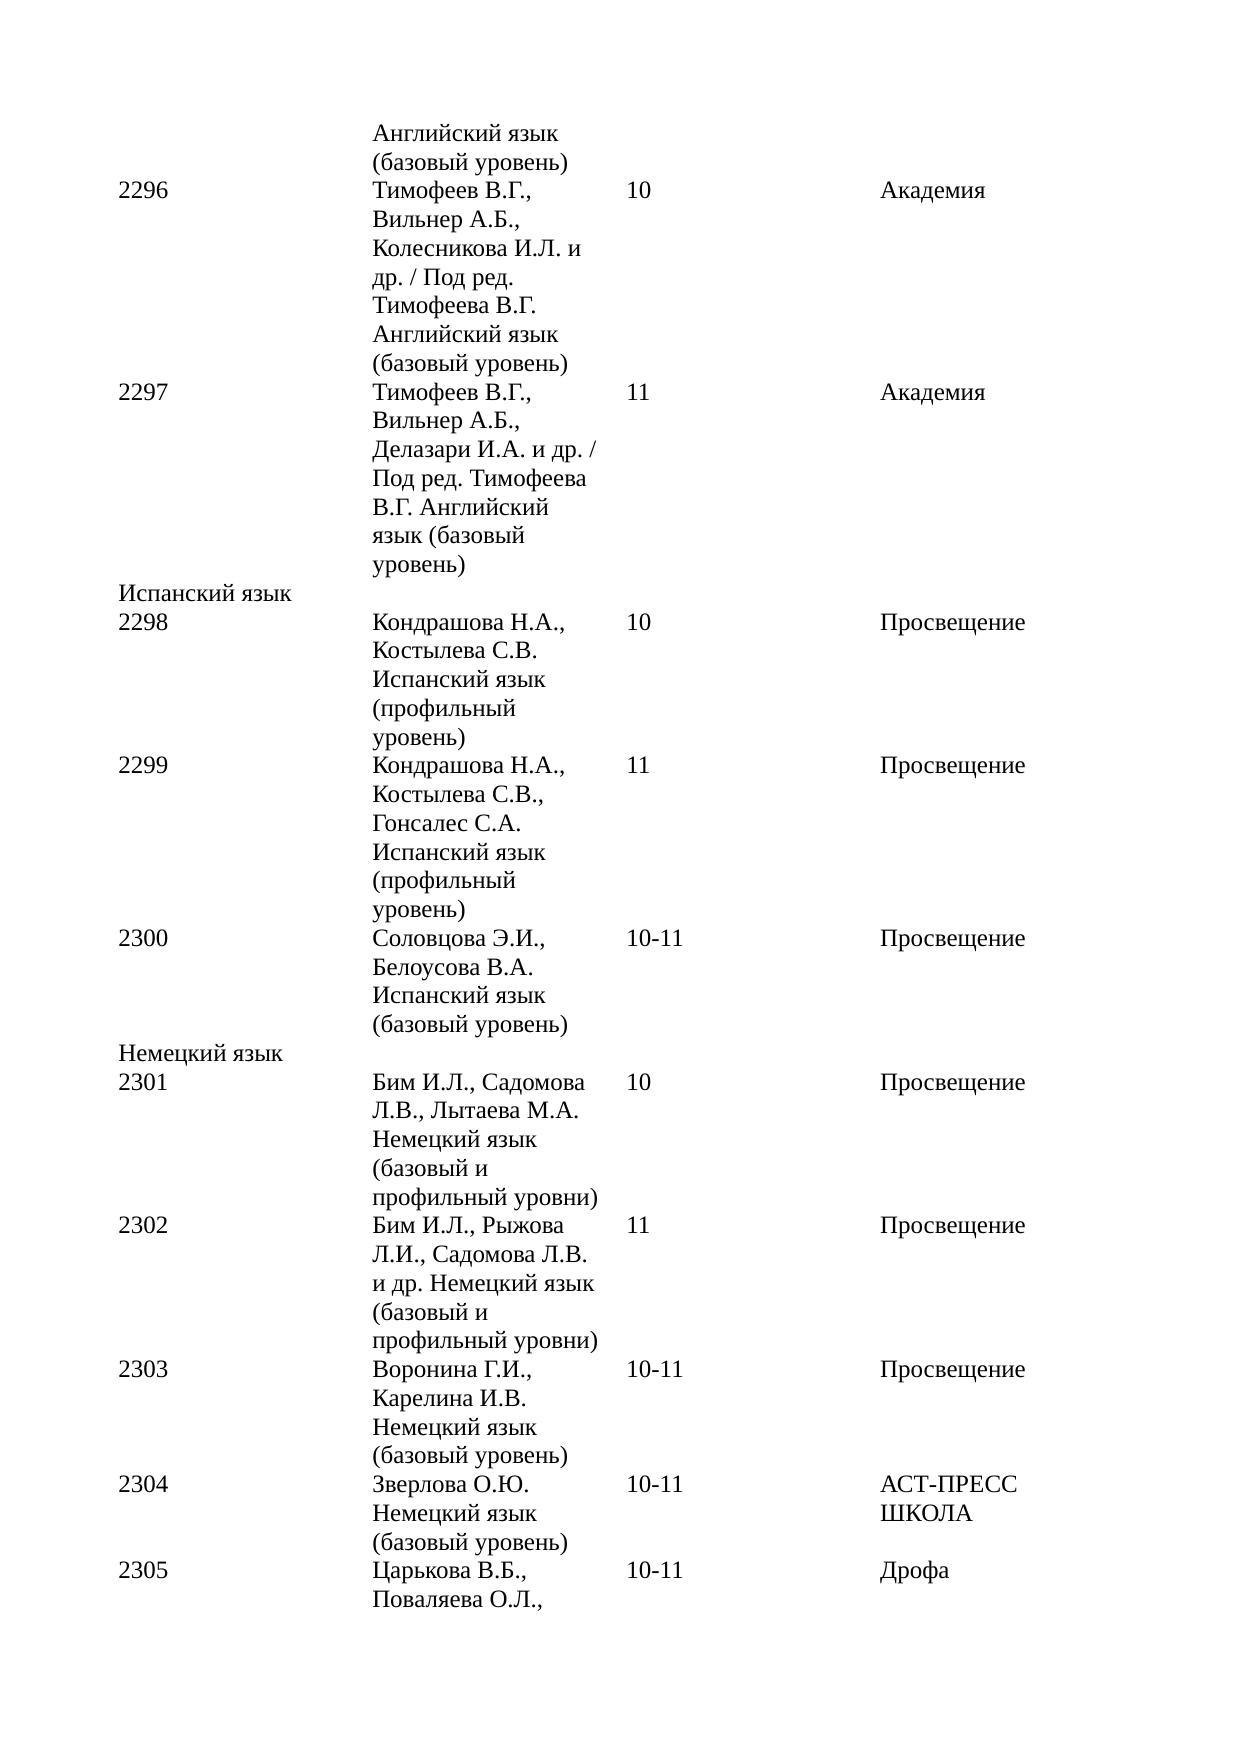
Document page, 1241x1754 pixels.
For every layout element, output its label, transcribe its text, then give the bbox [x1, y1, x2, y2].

table_cell Соловцова Э.И., Белоусова В.А. Испанский язык (базовый уровень) [361, 923, 615, 1038]
table_header Просвещение [869, 1067, 1123, 1211]
table_cell Воронина Г.И., Карелина И.В. Немецкий язык (базовый уровень) [361, 1354, 615, 1469]
table_cell 2302 [107, 1211, 361, 1354]
table_header 2301 [107, 1067, 361, 1211]
table_header Немецкий язык [107, 1038, 1123, 1067]
table_cell 10-11 [615, 1469, 869, 1556]
table_header 10 [615, 1067, 869, 1211]
table_header 2298 [107, 607, 361, 751]
table_cell Дрофа [869, 1556, 1123, 1636]
table_cell 2303 [107, 1354, 361, 1469]
table_header Просвещение [869, 607, 1123, 751]
table_cell 11 [615, 751, 869, 923]
table_cell Академия [869, 377, 1123, 578]
table_cell 2299 [107, 751, 361, 923]
table_cell Зверлова О.Ю. Немецкий язык (базовый уровень) [361, 1469, 615, 1556]
table_cell 10 [615, 176, 869, 377]
table_cell 11 [615, 1211, 869, 1354]
table_header Кондрашова Н.А., Костылева С.В. Испанский язык (профильный уровень) [361, 607, 615, 751]
table_cell Царькова В.Б., Поваляева О.Л., [361, 1556, 615, 1636]
table_cell 11 [615, 377, 869, 578]
table_header 10 [615, 607, 869, 751]
table_cell Просвещение [869, 923, 1123, 1038]
table_cell Тимофеев В.Г., Вильнер А.Б., Делазари И.А. и др. / Под ред. Тимофеева В.Г. Английский язык (базовый уровень) [361, 377, 615, 578]
table_cell 10-11 [615, 923, 869, 1038]
table_cell [869, 118, 1123, 176]
table_cell 2304 [107, 1469, 361, 1556]
table_cell 2300 [107, 923, 361, 1038]
table_cell Просвещение [869, 1211, 1123, 1354]
table_cell АСТ-ПРЕСС ШКОЛА [869, 1469, 1123, 1556]
table_cell Английский язык (базовый уровень) [361, 118, 615, 176]
table_cell Просвещение [869, 1354, 1123, 1469]
table_cell Бим И.Л., Рыжова Л.И., Садомова Л.В. и др. Немецкий язык (базовый и профильный уровни) [361, 1211, 615, 1354]
table_cell 2296 [107, 176, 361, 377]
table_cell 2305 [107, 1556, 361, 1636]
table_header Испанский язык [107, 578, 1123, 607]
table_cell [615, 118, 869, 176]
table_header Бим И.Л., Садомова Л.В., Лытаева М.А. Немецкий язык (базовый и профильный уровни) [361, 1067, 615, 1211]
table_cell [107, 118, 361, 176]
table_cell 2297 [107, 377, 361, 578]
table_cell 10-11 [615, 1354, 869, 1469]
table_cell Кондрашова Н.А., Костылева С.В., Гонсалес С.А. Испанский язык (профильный уровень) [361, 751, 615, 923]
table_cell Академия [869, 176, 1123, 377]
table_cell Просвещение [869, 751, 1123, 923]
table_cell 10-11 [615, 1556, 869, 1636]
table_cell Тимофеев В.Г., Вильнер А.Б., Колесникова И.Л. и др. / Под ред. Тимофеева В.Г. Английский язык (базовый уровень) [361, 176, 615, 377]
